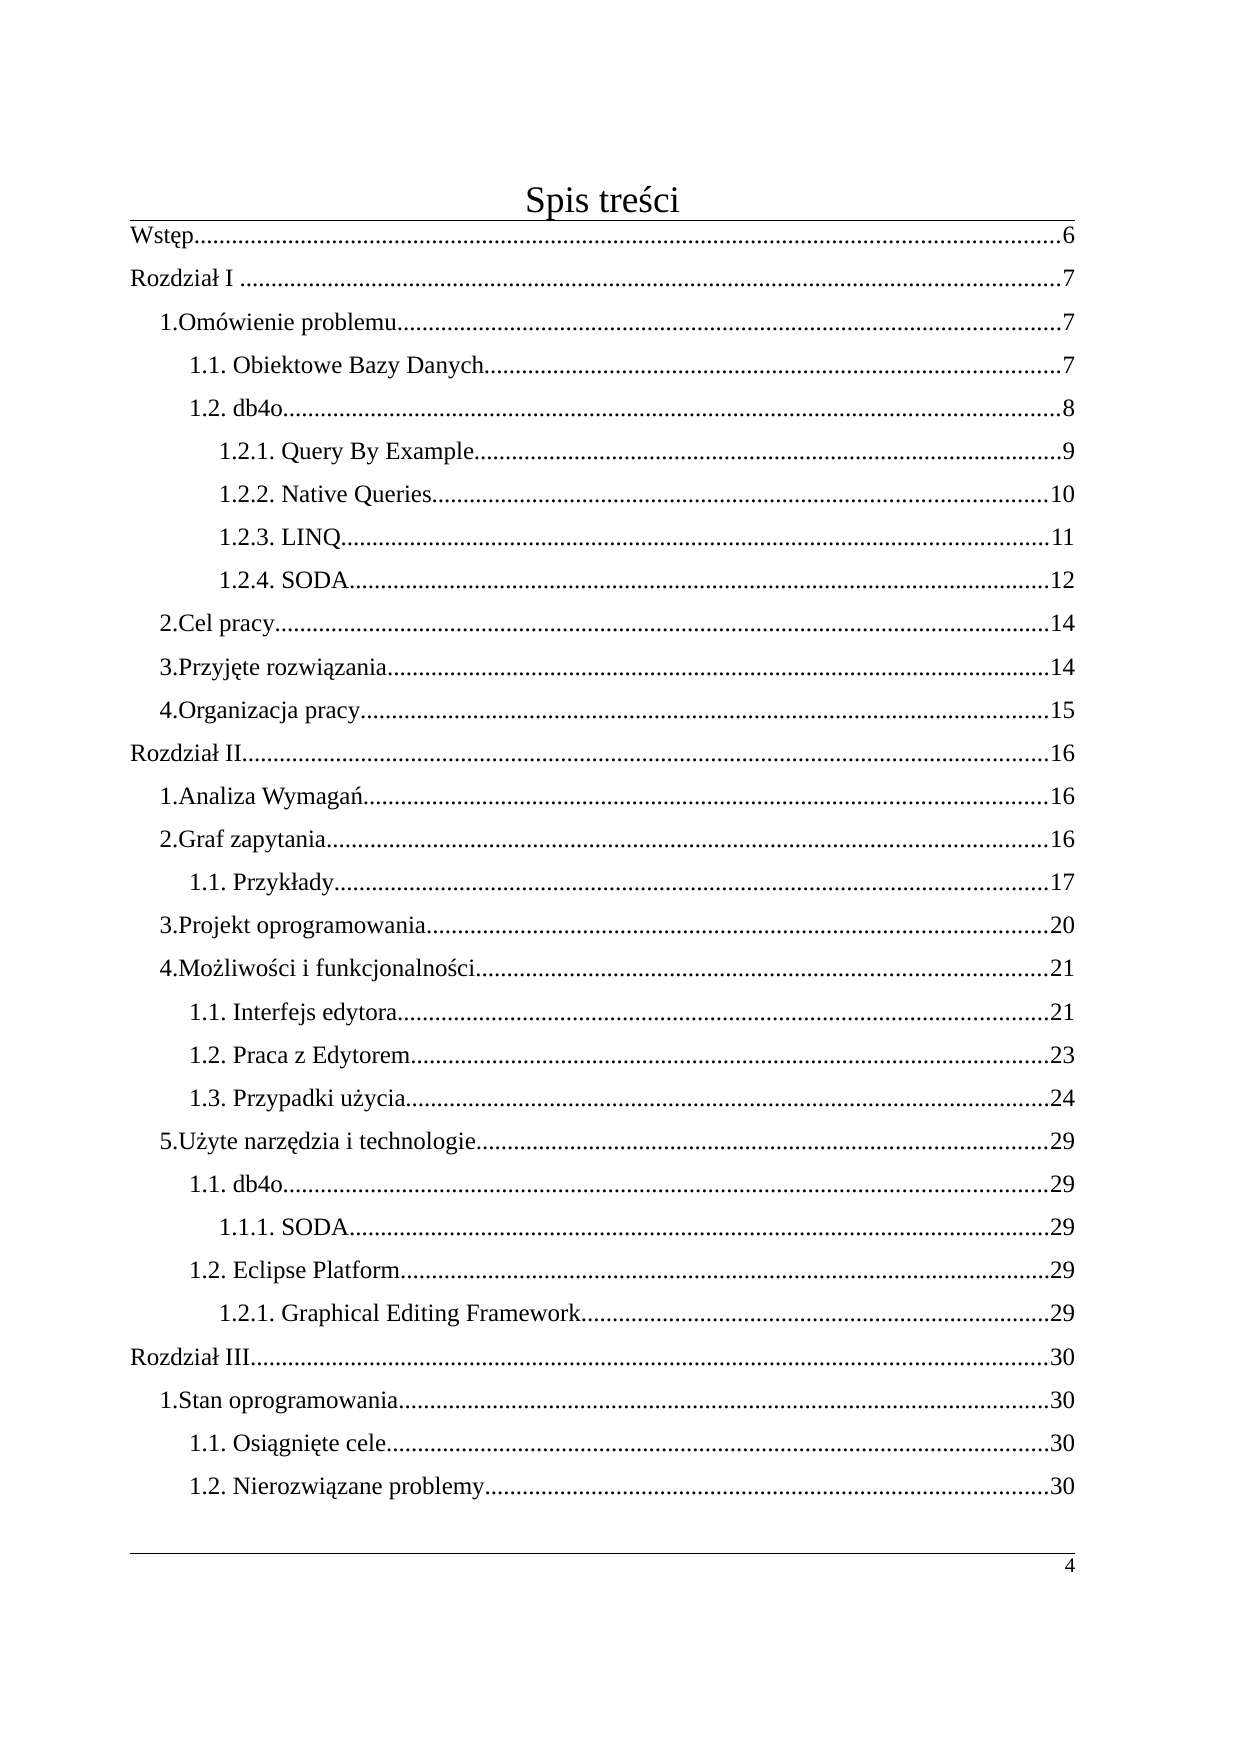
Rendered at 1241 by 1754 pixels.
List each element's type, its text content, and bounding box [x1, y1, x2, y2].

text 1.Omówienie problemu 7 [159, 307, 1075, 335]
text 1.2. Eclipse Platform 29 [189, 1255, 1075, 1284]
text Wstęp 6 [130, 221, 1075, 249]
text Rozdział II 16 [130, 738, 1075, 767]
text 1.Analiza Wymagań 16 [159, 781, 1075, 810]
text 1.2. db4o 8 [189, 393, 1075, 422]
text 3.Przyjęte rozwiązania 14 [159, 652, 1075, 680]
text 1.1. db4o 29 [189, 1169, 1075, 1198]
text Rozdział III 30 [130, 1342, 1075, 1370]
text 2.Cel pracy 14 [159, 608, 1075, 637]
text 4.Organizacja pracy 15 [159, 695, 1075, 723]
text 1.2. Praca z Edytorem 23 [189, 1040, 1075, 1068]
text 3.Projekt oprogramowania 20 [159, 910, 1075, 939]
text Rozdział I 7 [130, 263, 1075, 292]
text 1.2.1. Graphical Editing Framework 29 [218, 1298, 1075, 1327]
text 1.2.1. Query By Example 9 [218, 436, 1075, 465]
text 1.2.3. LINQ 11 [218, 522, 1075, 551]
text 1.2.2. Native Queries 10 [218, 479, 1075, 508]
text 1.1. Obiektowe Bazy Danych 7 [189, 350, 1075, 378]
text 1.3. Przypadki użycia 24 [189, 1083, 1075, 1112]
text 1.1. Osiągnięte cele 30 [189, 1428, 1075, 1457]
text 1.1. Przykłady 17 [189, 867, 1075, 896]
text 4.Możliwości i funkcjonalności 21 [159, 953, 1075, 982]
text 1.2.4. SODA 12 [218, 565, 1075, 594]
subtitle Spis treści [130, 177, 1075, 220]
text 5.Użyte narzędzia i technologie 29 [159, 1126, 1075, 1155]
text 2.Graf zapytania 16 [159, 824, 1075, 853]
text 1.1.1. SODA 29 [218, 1212, 1075, 1241]
text 1.Stan oprogramowania 30 [159, 1385, 1075, 1413]
text 1.1. Interfejs edytora 21 [189, 997, 1075, 1025]
text 1.2. Nierozwiązane problemy 30 [189, 1471, 1075, 1500]
